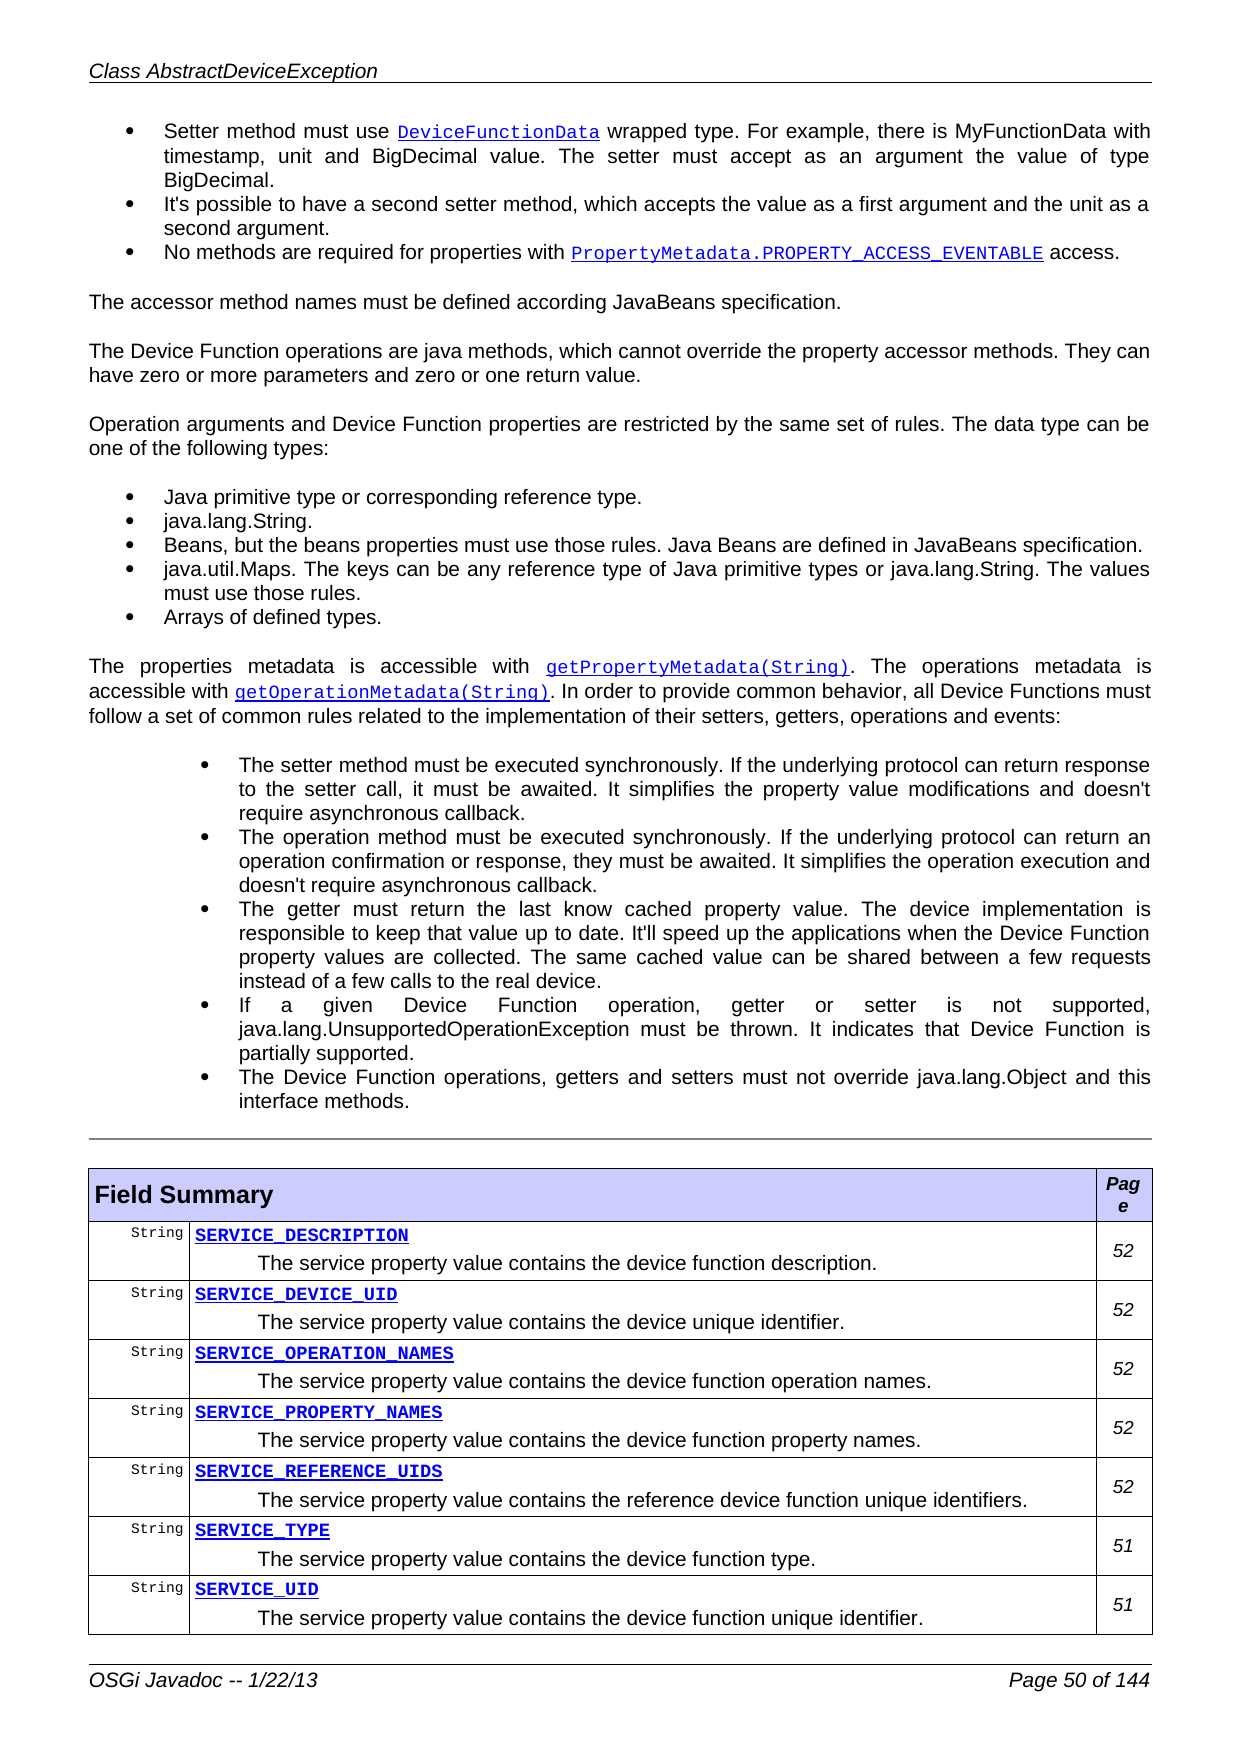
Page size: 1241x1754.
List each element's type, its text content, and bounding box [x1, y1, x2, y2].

table_cell 52 [1097, 1399, 1152, 1457]
list The setter method must be executed synchronously. If the underlying protocol can return response to the setter call, it must be awaited. It simplifies the property value modifications and doesn't require asynchronous callback. [201, 753, 1152, 825]
list If a given Device Function operation, getter or setter is not supported, java.lang.UnsupportedOperationException must be thrown. It indicates that Device Function is partially supported. [201, 993, 1152, 1065]
table_cell 52 [1097, 1222, 1152, 1280]
list Beans, but the beans properties must use those rules. Java Beans are defined in JavaBeans specification. [126, 533, 1152, 557]
table_header Page [1097, 1169, 1152, 1221]
list The getter must return the last know cached property value. The device implementation is responsible to keep that value up to date. It'll speed up the applications when the Device Function property values are collected. The same cached value can be shared between a few requests instead of a few calls to the real device. [201, 897, 1152, 993]
table_cell SERVICE_OPERATION_NAMES The service property value contains the device function operation names. [190, 1340, 1096, 1398]
table_cell SERVICE_PROPERTY_NAMES The service property value contains the device function property names. [190, 1399, 1096, 1457]
list The operation method must be executed synchronously. If the underlying protocol can return an operation confirmation or response, they must be awaited. It simplifies the operation execution and doesn't require asynchronous callback. [201, 825, 1152, 897]
table_cell 52 [1097, 1281, 1152, 1339]
table_cell 52 [1097, 1458, 1152, 1516]
table_cell String [89, 1340, 189, 1398]
table_cell String [89, 1576, 189, 1634]
list No methods are required for properties with PropertyMetadata.PROPERTY_ACCESS_EVENTABLE access. [126, 239, 1152, 265]
table_cell SERVICE_REFERENCE_UIDS The service property value contains the reference device function unique identifiers. [190, 1458, 1096, 1516]
table_header Field Summary [89, 1169, 1096, 1221]
table_cell 51 [1097, 1576, 1152, 1634]
list Java primitive type or corresponding reference type. [126, 484, 1152, 509]
table_cell SERVICE_TYPE The service property value contains the device function type. [190, 1517, 1096, 1575]
list java.lang.String. [126, 509, 1152, 533]
table_cell SERVICE_DEVICE_UID The service property value contains the device unique identifier. [190, 1281, 1096, 1339]
table_cell String [89, 1458, 189, 1516]
table_cell SERVICE_DESCRIPTION The service property value contains the device function description. [190, 1222, 1096, 1280]
text The Device Function operations are java methods, which cannot override the property accessor methods. They can have zero or more parameters and zero or one return value. [88, 339, 1152, 387]
table_cell 52 [1097, 1340, 1152, 1398]
table_cell String [89, 1517, 189, 1575]
list java.util.Maps. The keys can be any reference type of Java primitive types or java.lang.String. The values must use those rules. [126, 557, 1152, 605]
list Setter method must use DeviceFunctionData wrapped type. For example, there is MyFunctionData with timestamp, unit and BigDecimal value. The setter must accept as an argument the value of type BigDecimal. [126, 118, 1152, 192]
text The accessor method names must be defined according JavaBeans specification. [88, 290, 1152, 314]
list The Device Function operations, getters and setters must not override java.lang.Object and this interface methods. [201, 1065, 1152, 1113]
text Operation arguments and Device Function properties are restricted by the same set of rules. The data type can be one of the following types: [88, 412, 1152, 459]
table_cell String [89, 1399, 189, 1457]
table_cell SERVICE_UID The service property value contains the device function unique identifier. [190, 1576, 1096, 1634]
table_cell String [89, 1281, 189, 1339]
table_cell String [89, 1222, 189, 1280]
list Arrays of defined types. [126, 605, 1152, 629]
text The properties metadata is accessible with getPropertyMetadata(String). The operations metadata is accessible with getOperationMetadata(String). In order to provide common behavior, all Device Functions must follow a set of common rules related to the implementation of their setters, getters, operations and events: [88, 654, 1152, 728]
table_cell 51 [1097, 1517, 1152, 1575]
list It's possible to have a second setter method, which accepts the value as a first argument and the unit as a second argument. [126, 192, 1152, 239]
